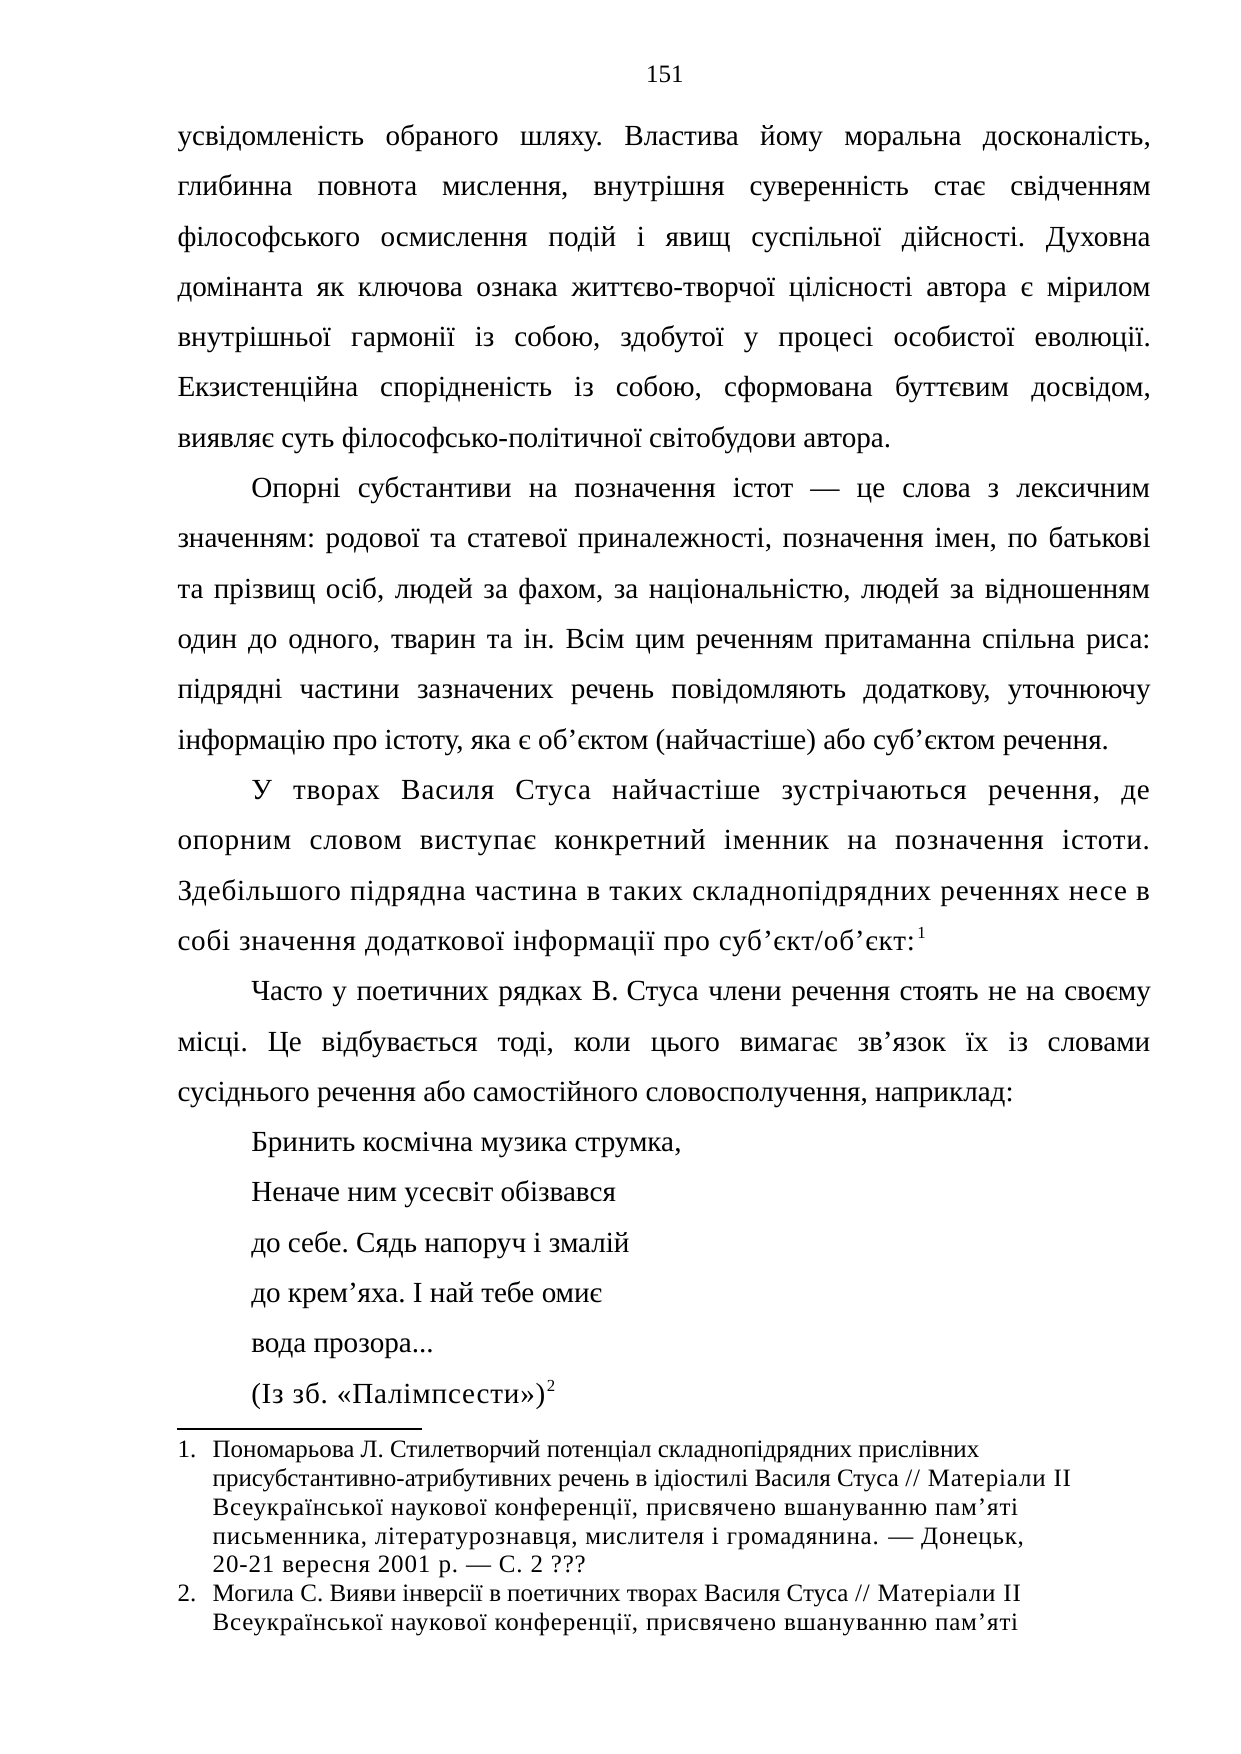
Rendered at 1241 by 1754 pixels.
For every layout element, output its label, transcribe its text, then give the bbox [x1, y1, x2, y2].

text Опорні субстантиви на позначення істот — це слова з лексичним значенням: родової та статевої приналежності, позначення імен, по батькові та прізвищ осіб, людей за фахом, за національністю, людей за відношенням один до одного, тварин та ін. Всім цим реченням притаманна спільна риса: підрядні частини зазначених речень повідомляють додаткову, уточнюючу інформацію про істоту, яка є об’єктом (найчастіше) або суб’єктом речення. [177, 470, 1152, 755]
text Могила С. Вияви інверсії в поетичних творах Василя Стуса // Матеріали ІІ Всеукраїнської наукової конференції, присвячено вшануванню пам’яті [177, 1578, 1152, 1636]
text до себе. Сядь напоруч і змалій [177, 1225, 1152, 1258]
text У творах Василя Стуса найчастіше зустрічаються речення, де опорним словом виступає конкретний іменник на позначення істоти. Здебільшого підрядна частина в таких складнопідрядних реченнях несе в собі значення додаткової інформації про суб’єкт/об’єкт: [177, 772, 1152, 957]
text Пономарьова Л. Стилетворчий потенціал складнопідрядних прислівних присубстантивно‑атрибутивних речень в ідіостилі Василя Стуса // Матеріали ІІ Всеукраїнської наукової конференції, присвячено вшануванню пам’яті письменника, літературознавця, мислителя і громадянина. — Донецьк, 20‑21 вересня 2001 р. — С. 2 ??? [177, 1434, 1152, 1578]
text Часто у поетичних рядках В. Стуса члени речення стоять не на своєму місці. Це відбувається тоді, коли цього вимагає зв’язок їх із словами сусіднього речення або самостійного словосполучення, наприклад: [177, 973, 1152, 1107]
text Бринить космічна музика струмка, [177, 1124, 1152, 1158]
text Неначе ним усесвіт обізвався [177, 1174, 1152, 1208]
text усвідомленість обраного шляху. Властива йому моральна досконалість, глибинна повнота мислення, внутрішня суверенність стає свідченням філософського осмислення подій і явищ суспільної дійсності. Духовна домінанта як ключова ознака життєво-творчої цілісності автора є мірилом внутрішньої гармонії із собою, здобутої у процесі особистої еволюції. Екзистенційна спорідненість із собою, сформована буттєвим досвідом, виявляє суть філософсько-політичної світобудови автора. [177, 118, 1152, 453]
text вода прозора... [177, 1326, 1152, 1359]
text до крем’яха. І най тебе омиє [177, 1275, 1152, 1309]
text (Із зб. «Палімпсести») [177, 1376, 1152, 1409]
